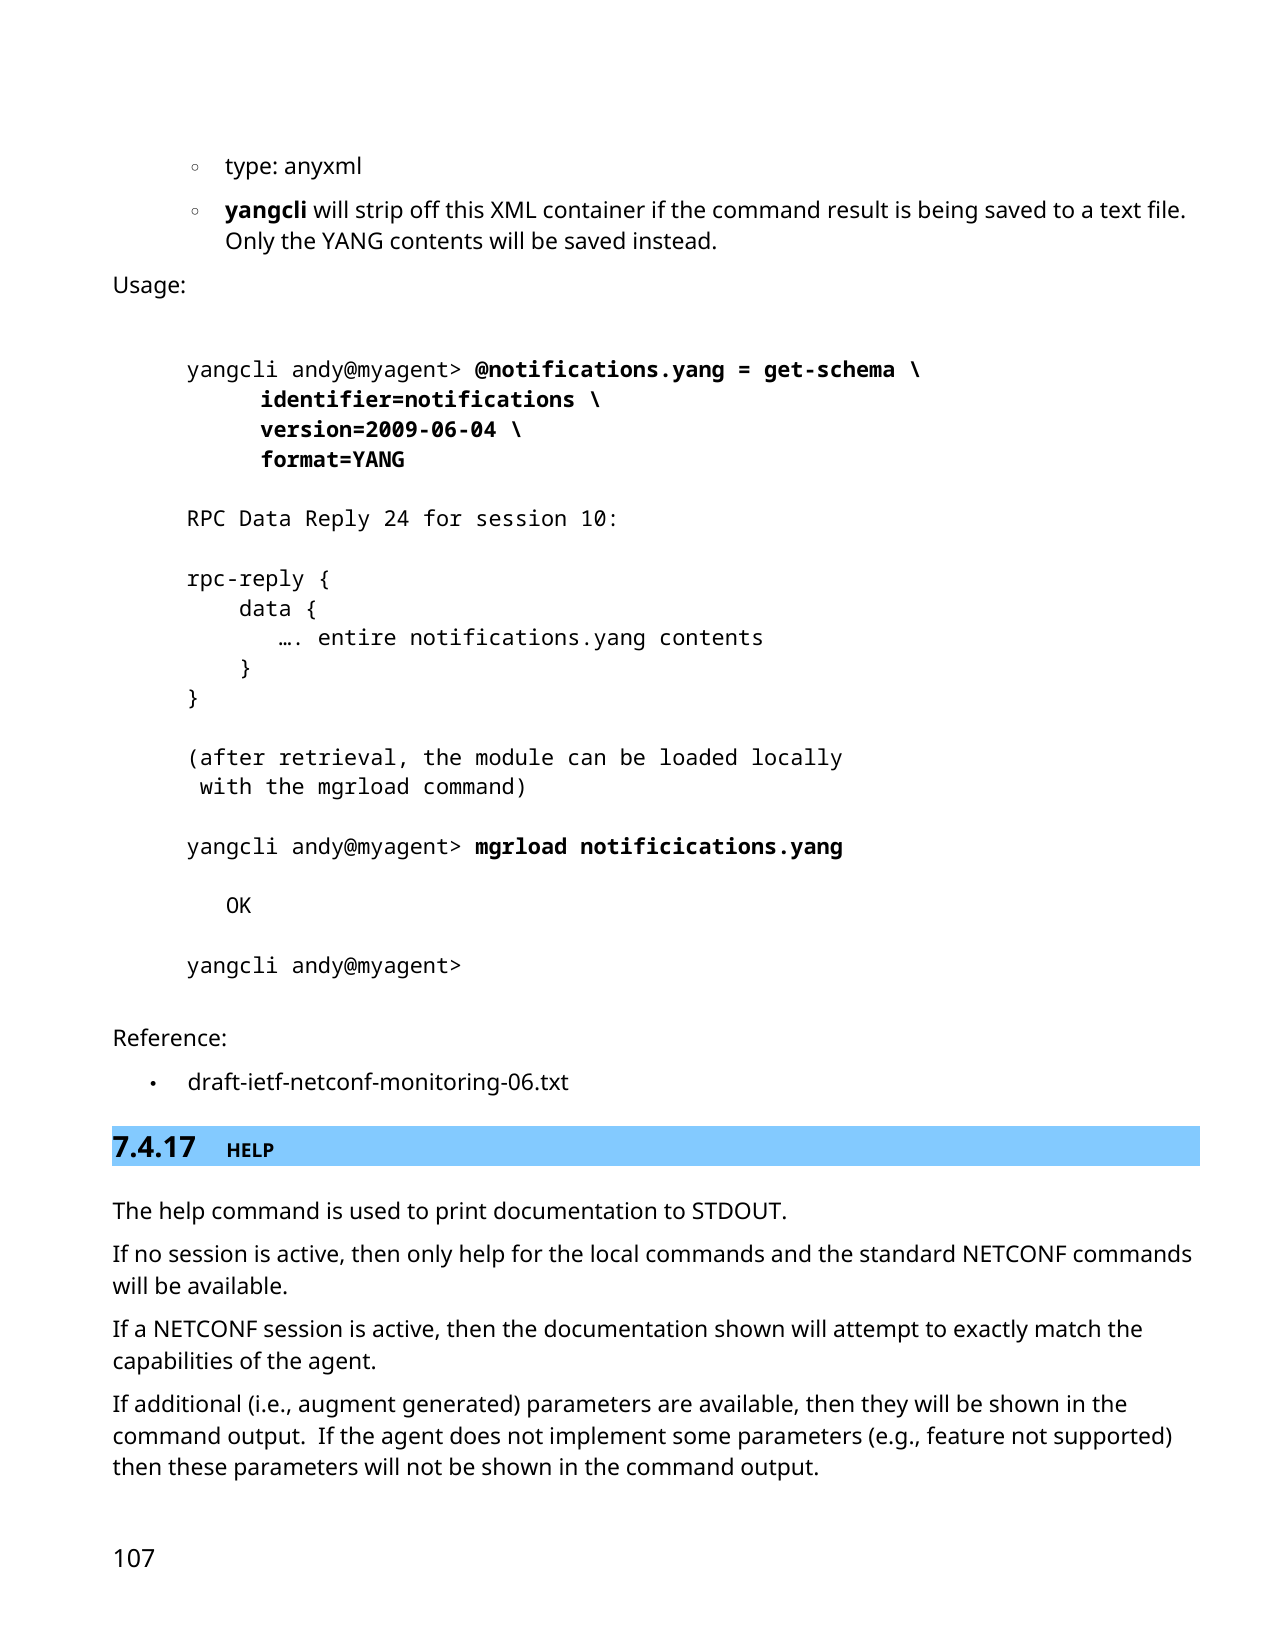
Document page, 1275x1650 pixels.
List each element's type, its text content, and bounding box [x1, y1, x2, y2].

text Usage: [112, 269, 1200, 300]
text If a NETCONF session is active, then the documentation shown will attempt to exactly match the capabilities of the agent. [112, 1313, 1200, 1376]
list type: anyxml [187, 150, 1200, 181]
list yangcli will strip off this XML container if the command result is being saved to a text file. Only the YANG contents will be saved instead. [187, 194, 1200, 256]
text The help command is used to print documentation to STDOUT. [112, 1195, 1200, 1226]
text If additional (i.e., augment generated) parameters are available, then they will be shown in the command output. If the agent does not implement some parameters (e.g., feature not supported) then these parameters will not be shown in the command output. [112, 1388, 1200, 1482]
text Reference: [112, 1022, 1200, 1053]
subtitle help [112, 1126, 1200, 1166]
text yangcli andy@myagent> @notifications.yang = get-schema \ identifier=notifications \ version=2009-06-04 \ format=YANG RPC Data Reply 24 for session 10: rpc-reply { data { …. entire notifications.yang contents } } (after retrieval, the module can be loaded locally with the mgrload command) yangcli andy@myagent> mgrload notificications.yang OK yangcli andy@myagent> [112, 354, 1200, 1010]
text If no session is active, then only help for the local commands and the standard NETCONF commands will be available. [112, 1238, 1200, 1301]
list draft-ietf-netconf-monitoring-06.txt [150, 1065, 1200, 1097]
